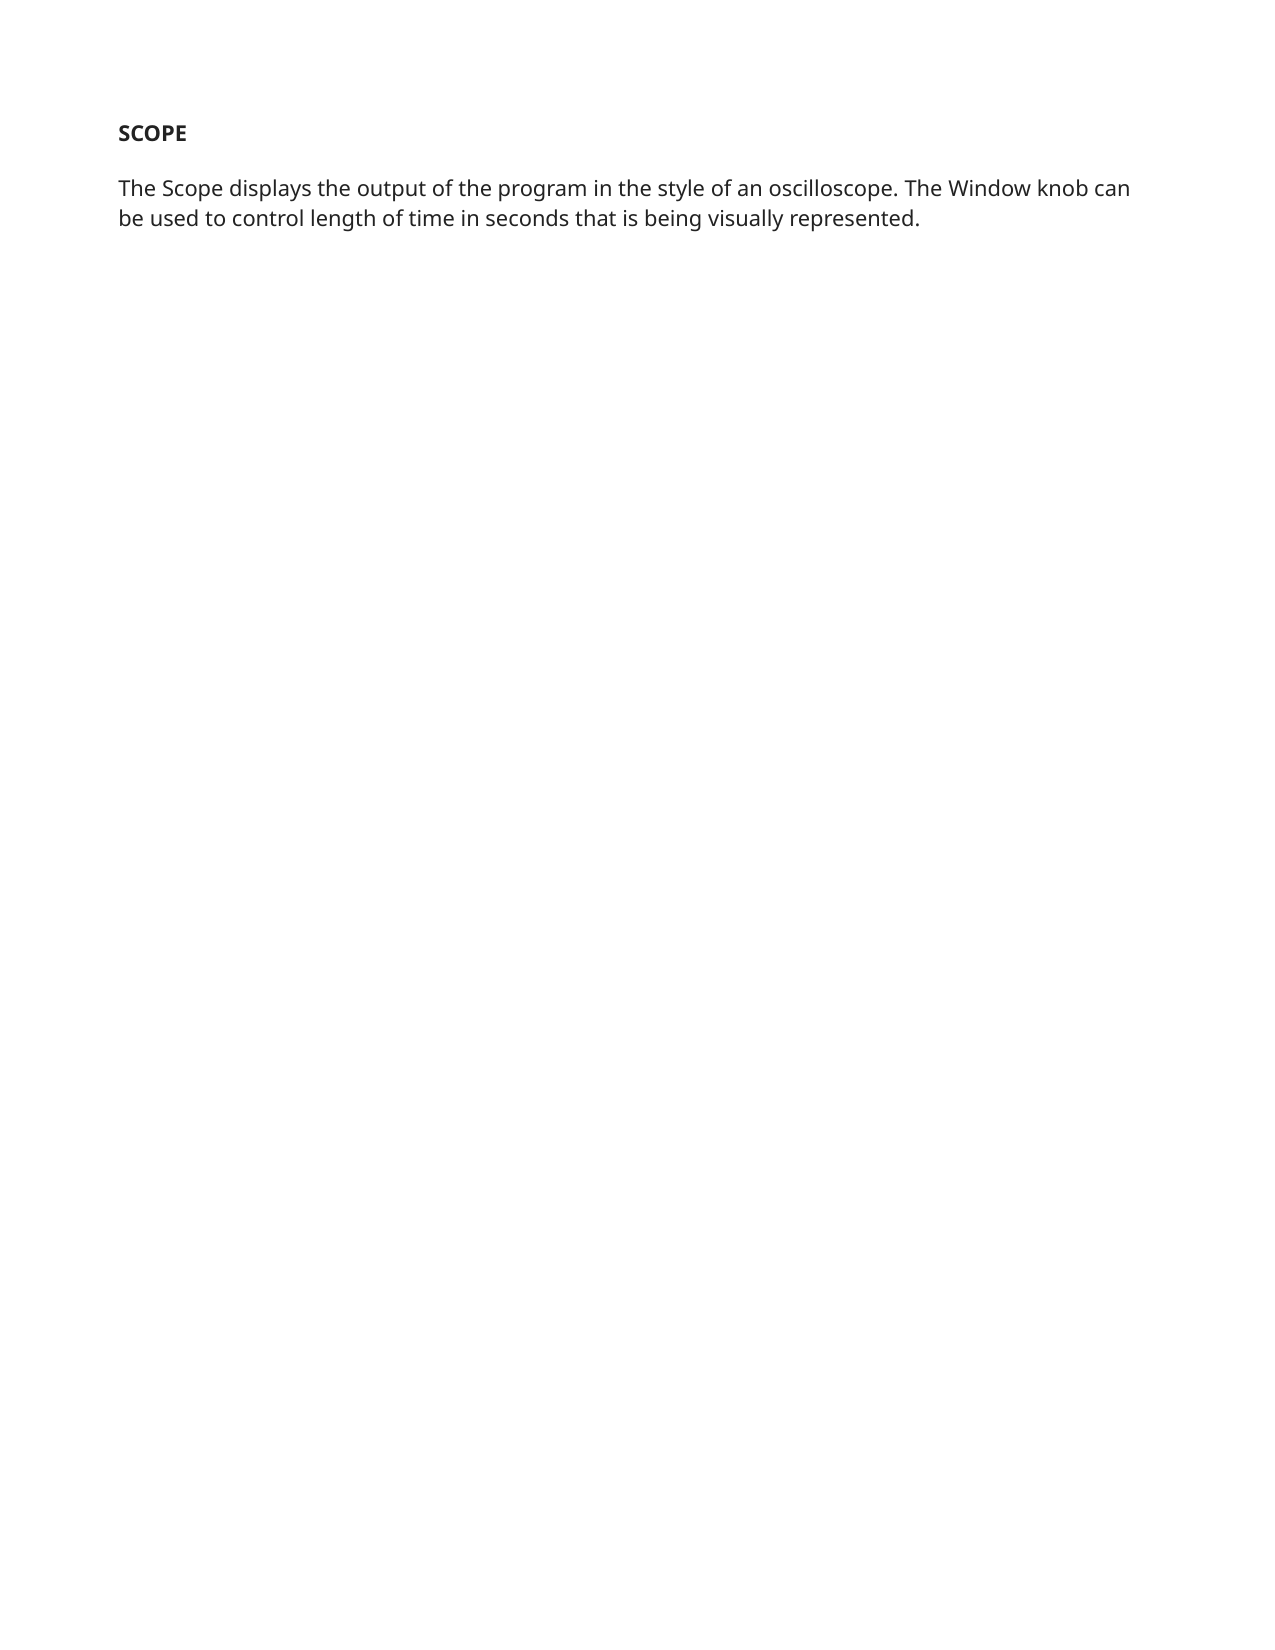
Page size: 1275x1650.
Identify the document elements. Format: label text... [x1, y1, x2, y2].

text The Scope displays the output of the program in the style of an oscilloscope. The Window knob can be used to control length of time in seconds that is being visually represented. [118, 173, 1157, 232]
text SCOPE [118, 118, 1157, 148]
